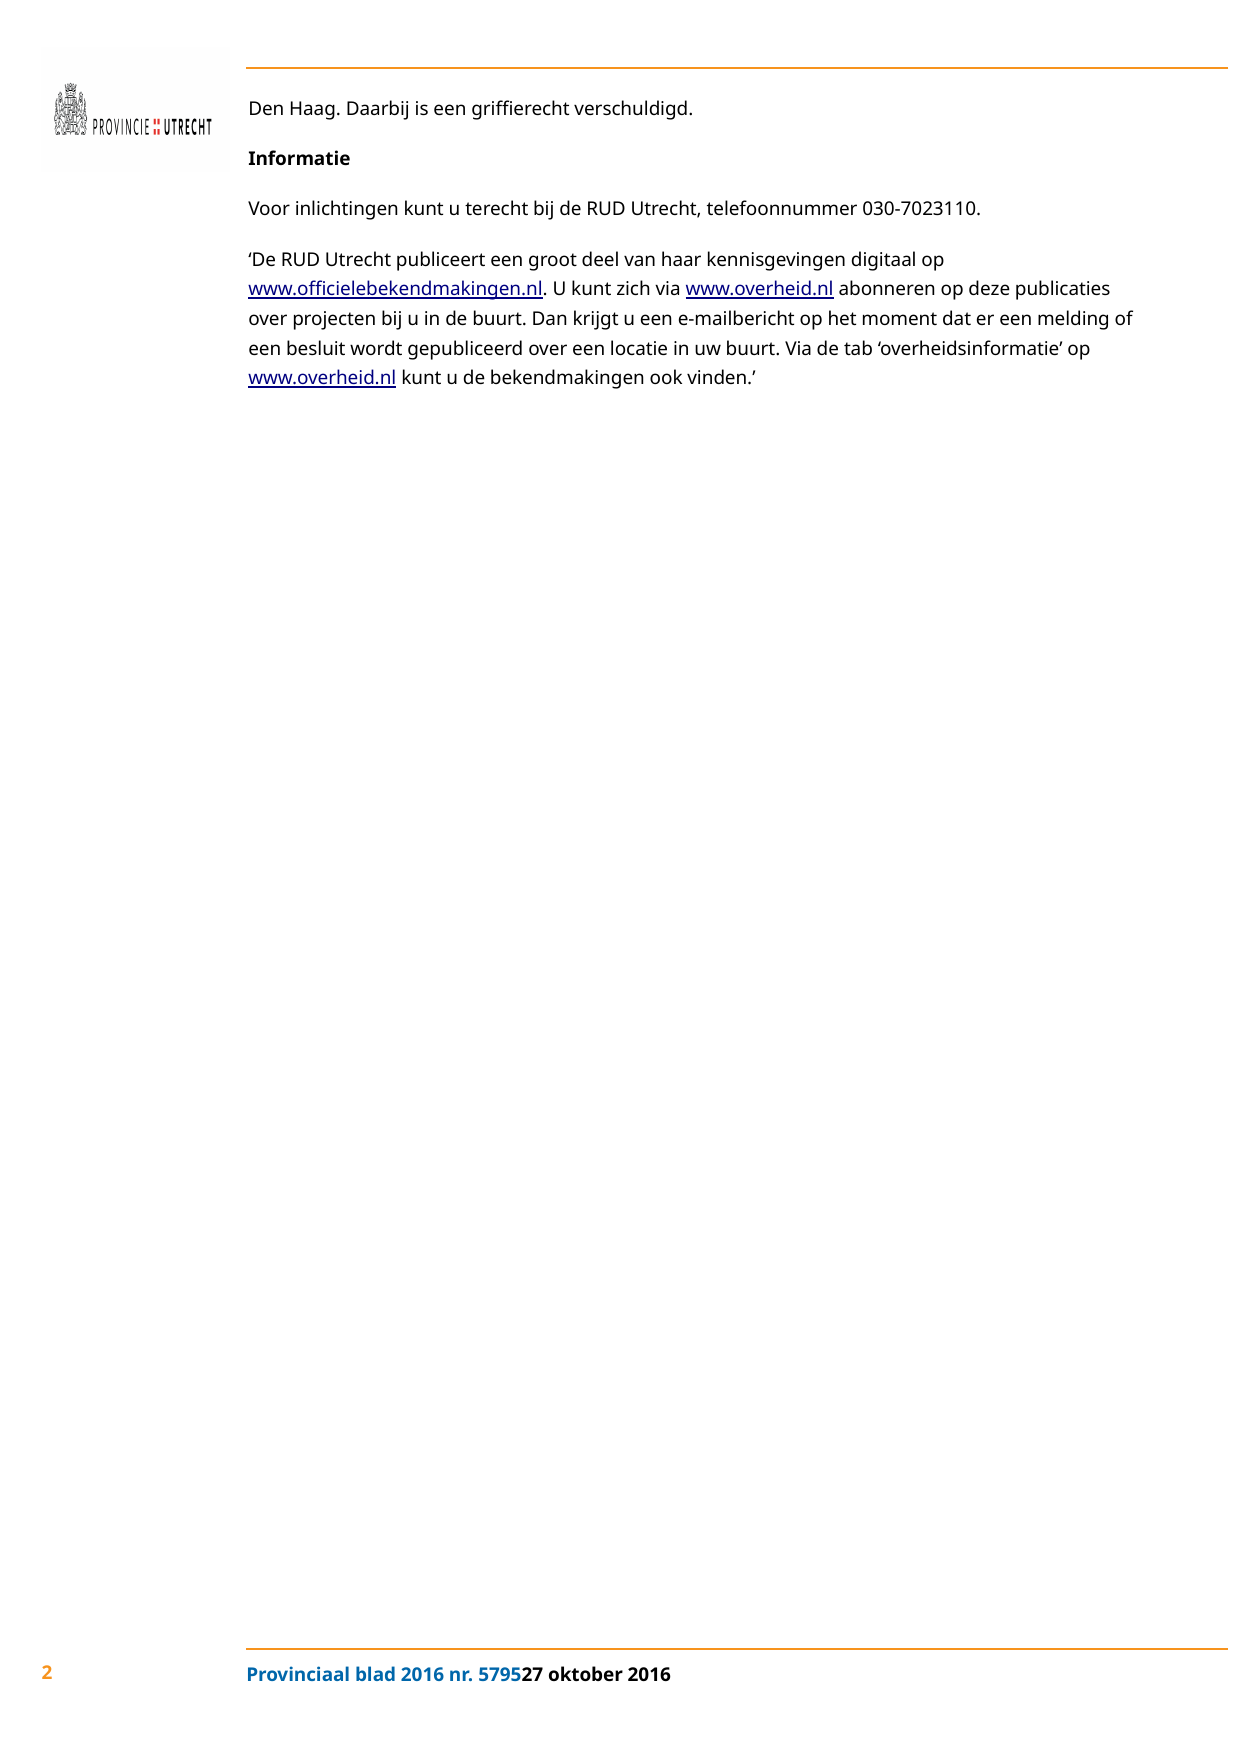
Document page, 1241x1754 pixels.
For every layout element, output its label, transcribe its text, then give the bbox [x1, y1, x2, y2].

text ‘De RUD Utrecht publiceert een groot deel van haar kennisgevingen digitaal op www.officielebekendmakingen.nl. U kunt zich via www.overheid.nl abonneren op deze publicaties over projecten bij u in de buurt. Dan krijgt u een e-mailbericht op het moment dat er een melding of een besluit wordt gepubliceerd over een locatie in uw buurt. Via de tab ‘overheidsinformatie’ op www.overheid.nl kunt u de bekendmakingen ook vinden.’ [248, 246, 1152, 390]
text Den Haag. Daarbij is een griffierecht verschuldigd. [248, 95, 1152, 121]
text Informatie [248, 145, 1152, 171]
picture [41, 47, 231, 172]
text Voor inlichtingen kunt u terecht bij de RUD Utrecht, telefoonnummer 030-7023110. [248, 196, 1152, 221]
